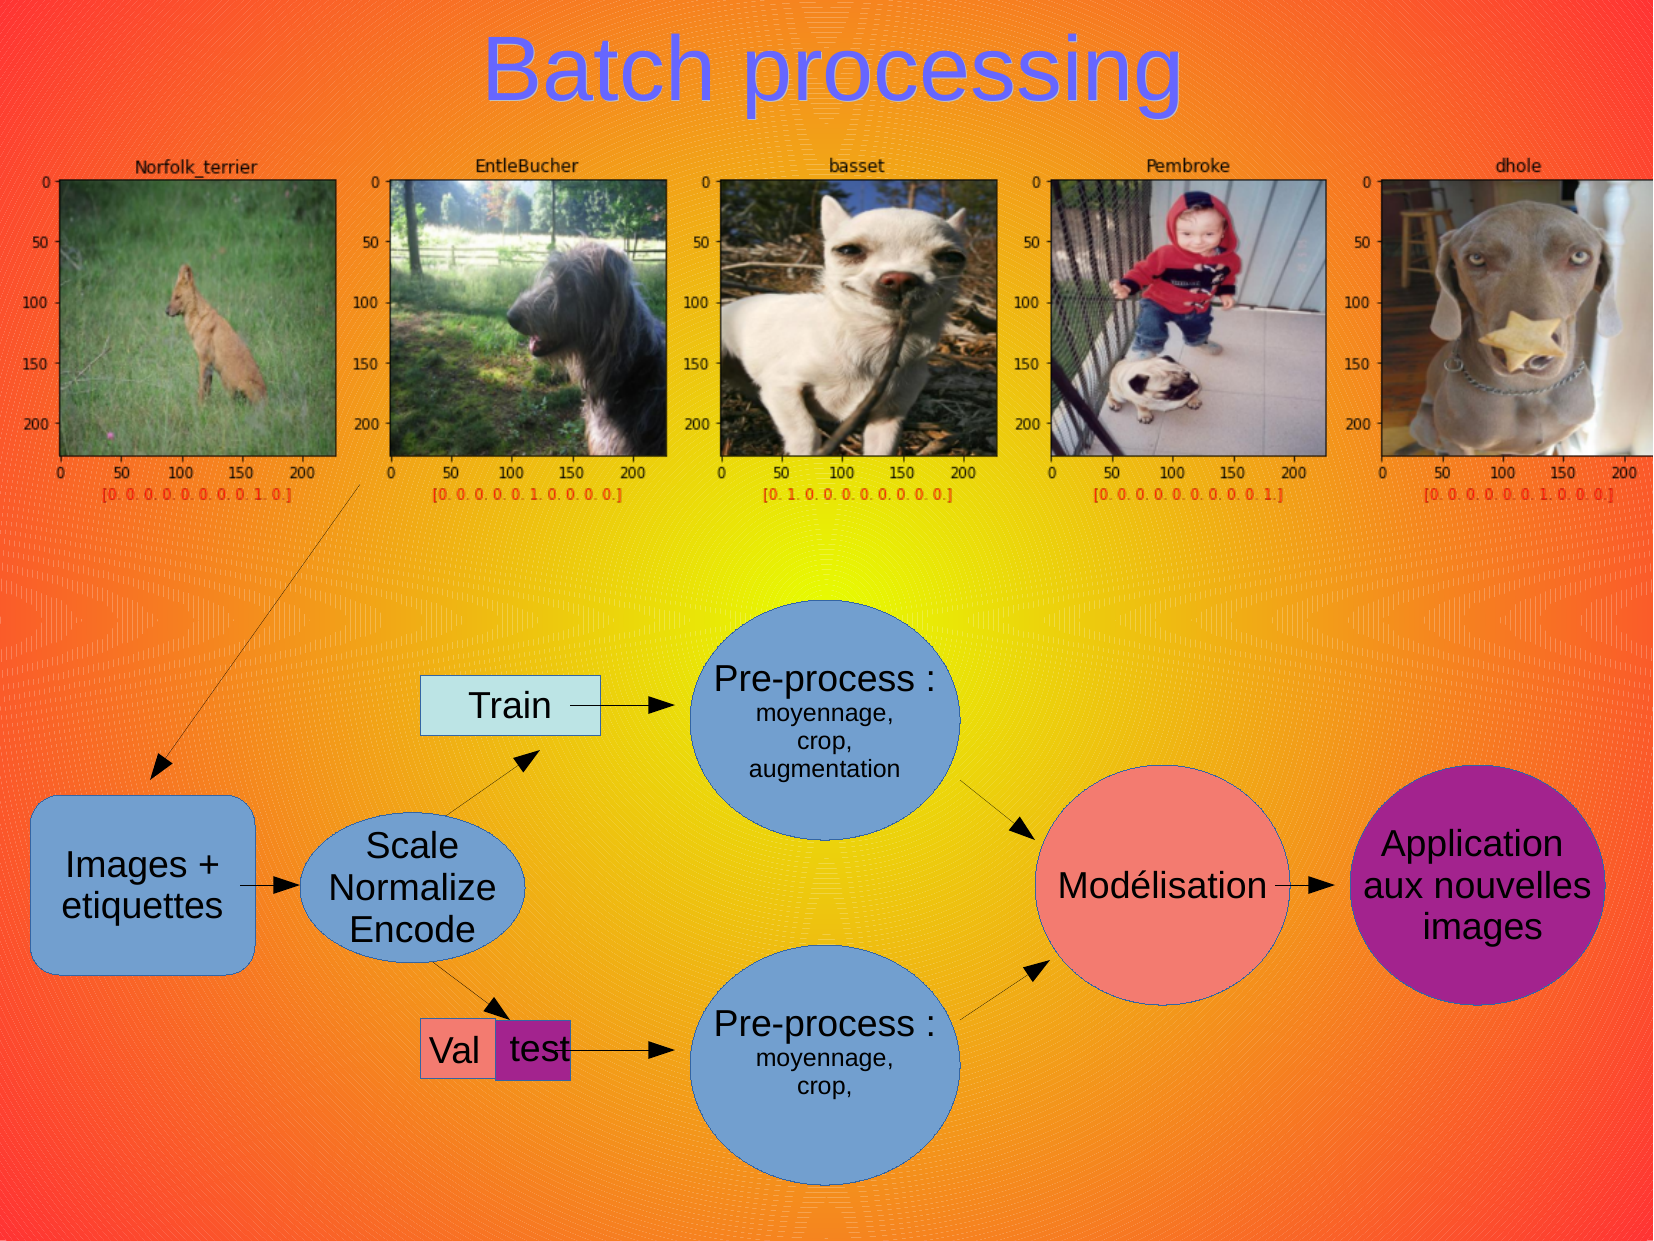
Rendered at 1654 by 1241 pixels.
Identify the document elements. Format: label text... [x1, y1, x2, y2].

text_box Application aux nouvelles images [1350, 765, 1606, 1006]
text_box Images + etiquettes [30, 795, 256, 976]
picture [12, 148, 1653, 511]
text_box Pre-process : moyennage, crop, augmentation [690, 600, 961, 841]
text_box Pre-process : moyennage, crop, [690, 945, 961, 1186]
text_box test [494, 1020, 586, 1077]
title Batch processing [90, 17, 1578, 121]
text_box Train [420, 675, 601, 736]
text_box Modélisation [1035, 765, 1291, 1006]
text_box Val [414, 1021, 496, 1079]
text_box Scale Normalize Encode [300, 812, 526, 963]
text_box [495, 1077, 571, 1081]
